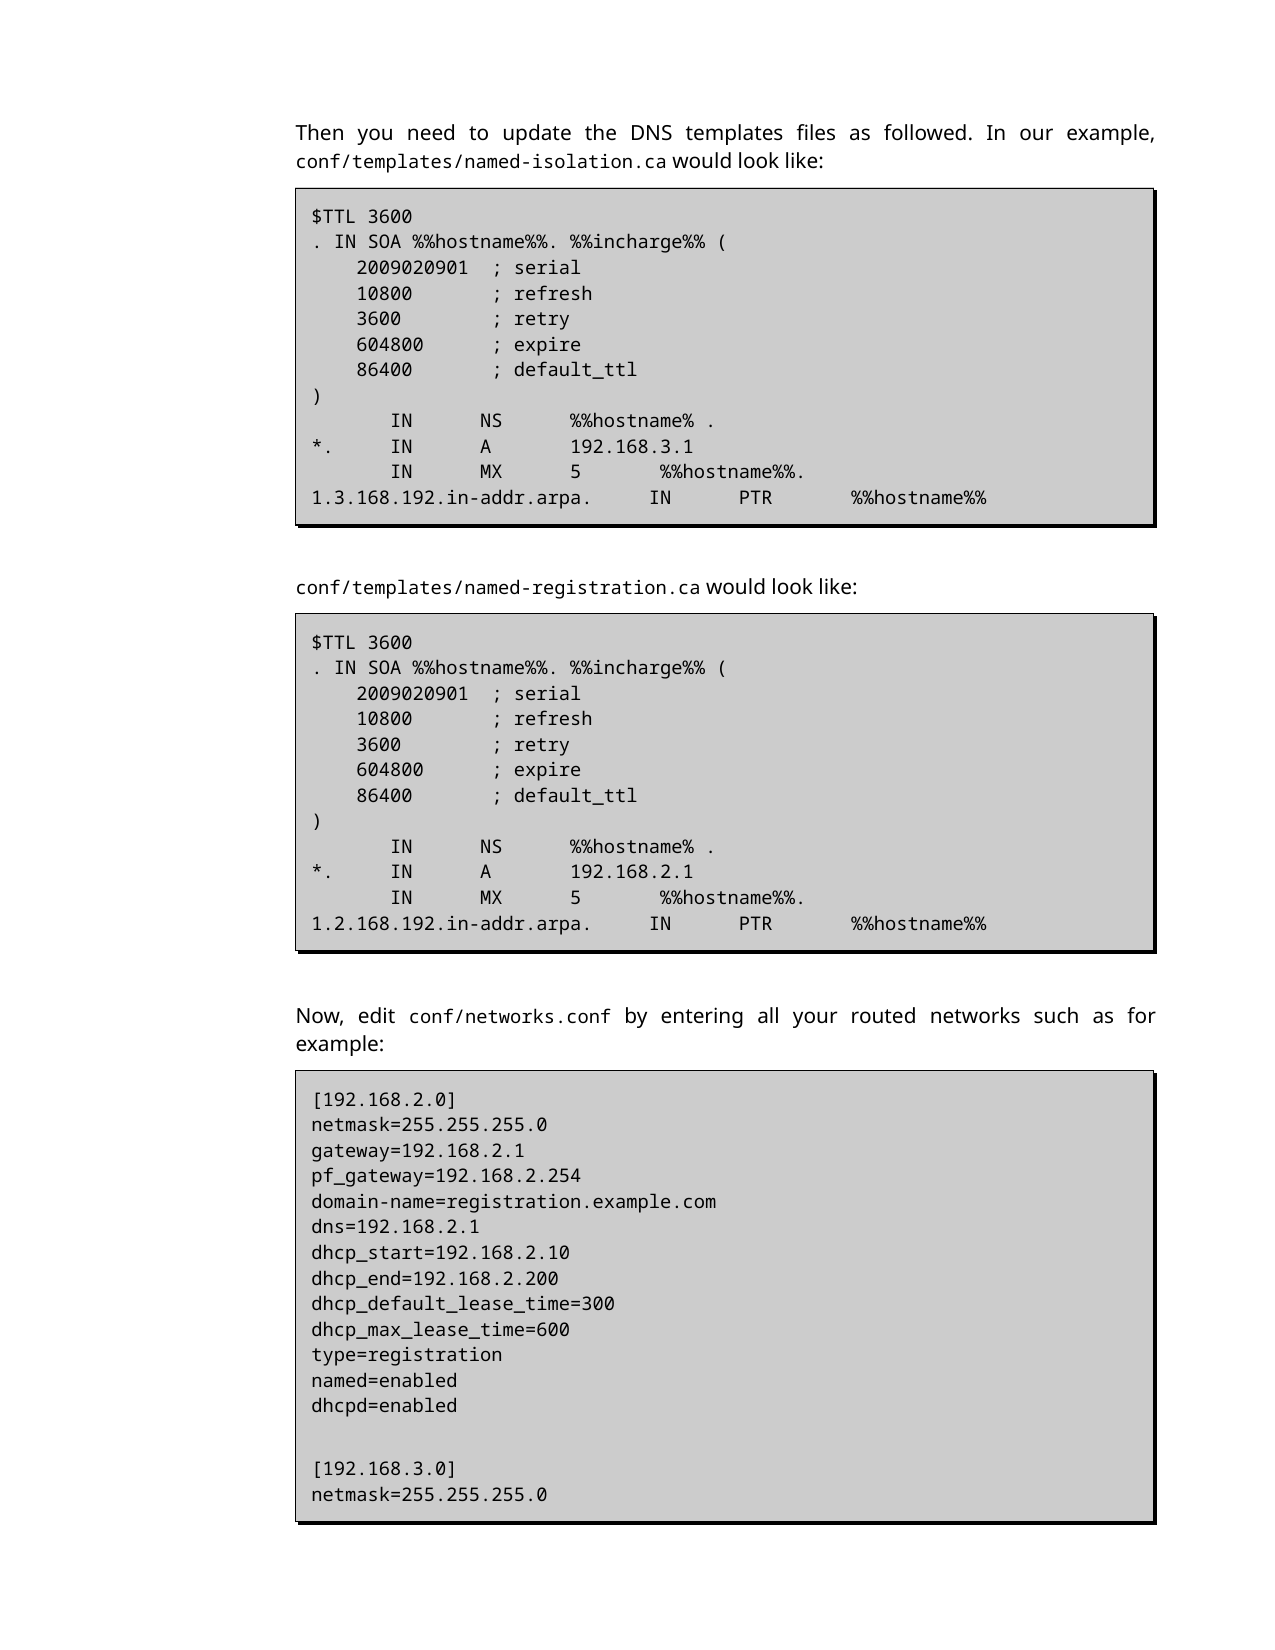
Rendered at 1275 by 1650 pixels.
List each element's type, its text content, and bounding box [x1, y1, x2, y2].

text conf/templates/named-registration.ca would look like: [295, 572, 1157, 601]
text $TTL 3600 . IN SOA %%hostname%%. %%incharge%% ( 2009020901 ; serial 10800 ; refresh 3600 ; retry 604800 ; expire 86400 ; default_ttl ) IN NS %%hostname% . *. IN A 192.168.3.1 IN MX 5 %%hostname%%. 1.3.168.192.in-addr.arpa. IN PTR %%hostname%% [296, 189, 1153, 524]
text Then you need to update the DNS templates files as followed. In our example, conf/templates/named-isolation.ca would look like: [295, 118, 1157, 175]
text $TTL 3600 . IN SOA %%hostname%%. %%incharge%% ( 2009020901 ; serial 10800 ; refresh 3600 ; retry 604800 ; expire 86400 ; default_ttl ) IN NS %%hostname% . *. IN A 192.168.2.1 IN MX 5 %%hostname%%. 1.2.168.192.in-addr.arpa. IN PTR %%hostname%% [296, 614, 1153, 950]
text [192.168.2.0] netmask=255.255.255.0 gateway=192.168.2.1 pf_gateway=192.168.2.254 domain-name=registration.example.com dns=192.168.2.1 dhcp_start=192.168.2.10 dhcp_end=192.168.2.200 dhcp_default_lease_time=300 dhcp_max_lease_time=600 type=registration named=enabled dhcpd=enabled [296, 1071, 1153, 1408]
text [192.168.3.0] netmask=255.255.255.0 [296, 1439, 1153, 1521]
text Now, edit conf/networks.conf by entering all your routed networks such as for example: [295, 1001, 1157, 1058]
